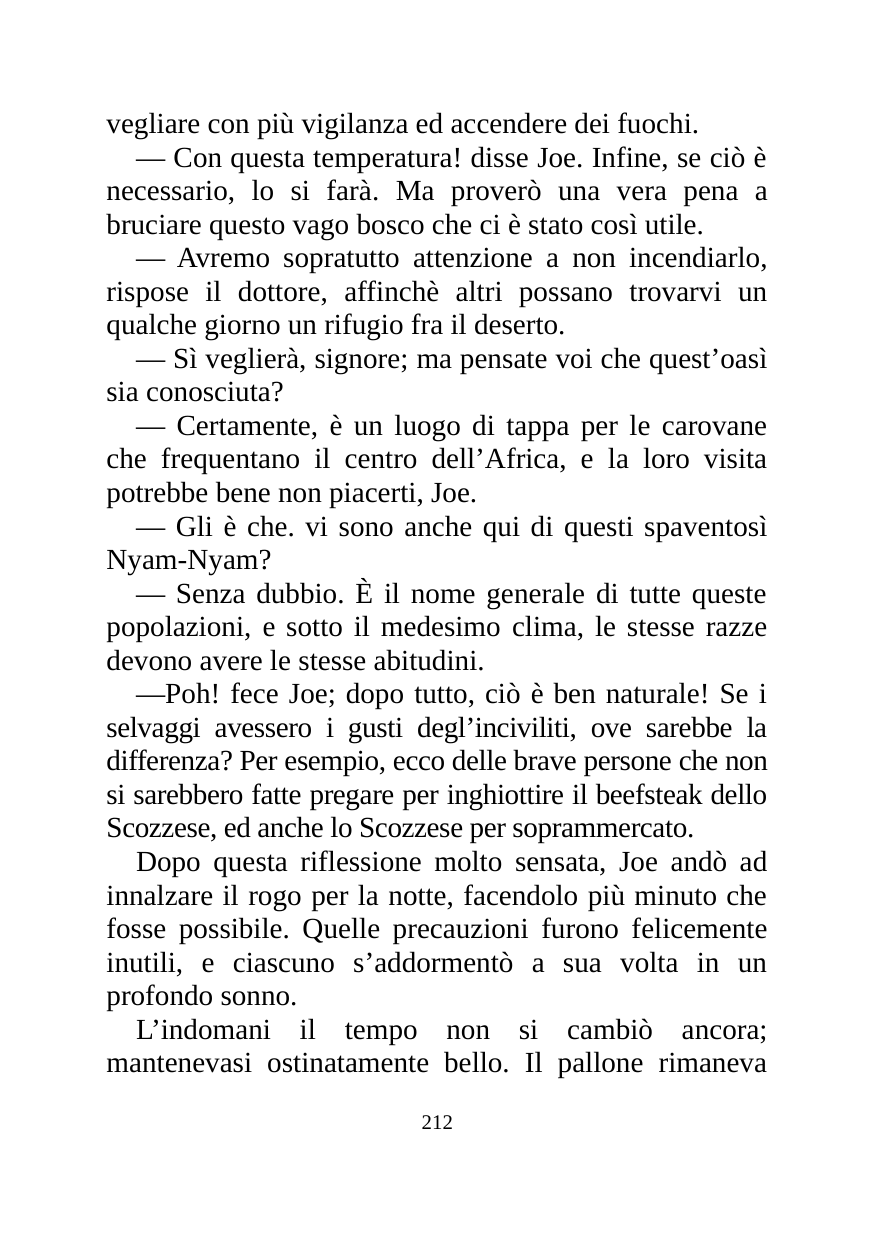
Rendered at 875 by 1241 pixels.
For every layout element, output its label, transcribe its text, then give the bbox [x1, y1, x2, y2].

text — Gli è che. vi sono anche qui di questi spaventosì Nyam-Nyam? [106, 509, 768, 576]
text — Avremo sopratutto attenzione a non incendiarlo, rispose il dottore, affinchè altri possano trovarvi un qualche giorno un rifugio fra il deserto. [106, 240, 768, 341]
text —Poh! fece Joe; dopo tutto, ciò è ben naturale! Se i selvaggi avessero i gusti degl’inciviliti, ove sarebbe la differenza? Per esempio, ecco delle brave persone che non si sarebbero fatte pregare per inghiottire il beefsteak dello Scozzese, ed anche lo Scozzese per soprammercato. [106, 676, 768, 844]
text — Senza dubbio. È il nome generale di tutte queste popolazioni, e sotto il medesimo clima, le stesse razze devono avere le stesse abitudini. [106, 576, 768, 676]
text vegliare con più vigilanza ed accendere dei fuochi. [106, 106, 768, 140]
text — Con questa temperatura! disse Joe. Infine, se ciò è necessario, lo si farà. Ma proverò una vera pena a bruciare questo vago bosco che ci è stato così utile. [106, 140, 768, 240]
text L’indomani il tempo non si cambiò ancora; mantenevasi ostinatamente bello. Il pallone rimaneva [106, 1012, 768, 1079]
text Dopo questa riflessione molto sensata, Joe andò ad innalzare il rogo per la notte, facendolo più minuto che fosse possibile. Quelle precauzioni furono felicemente inutili, e ciascuno s’addormentò a sua volta in un profondo sonno. [106, 844, 768, 1012]
text — Sì veglierà, signore; ma pensate voi che quest’oasì sia conosciuta? [106, 341, 768, 408]
text — Certamente, è un luogo di tappa per le carovane che frequentano il centro dell’Africa, e la loro visita potrebbe bene non piacerti, Joe. [106, 408, 768, 509]
